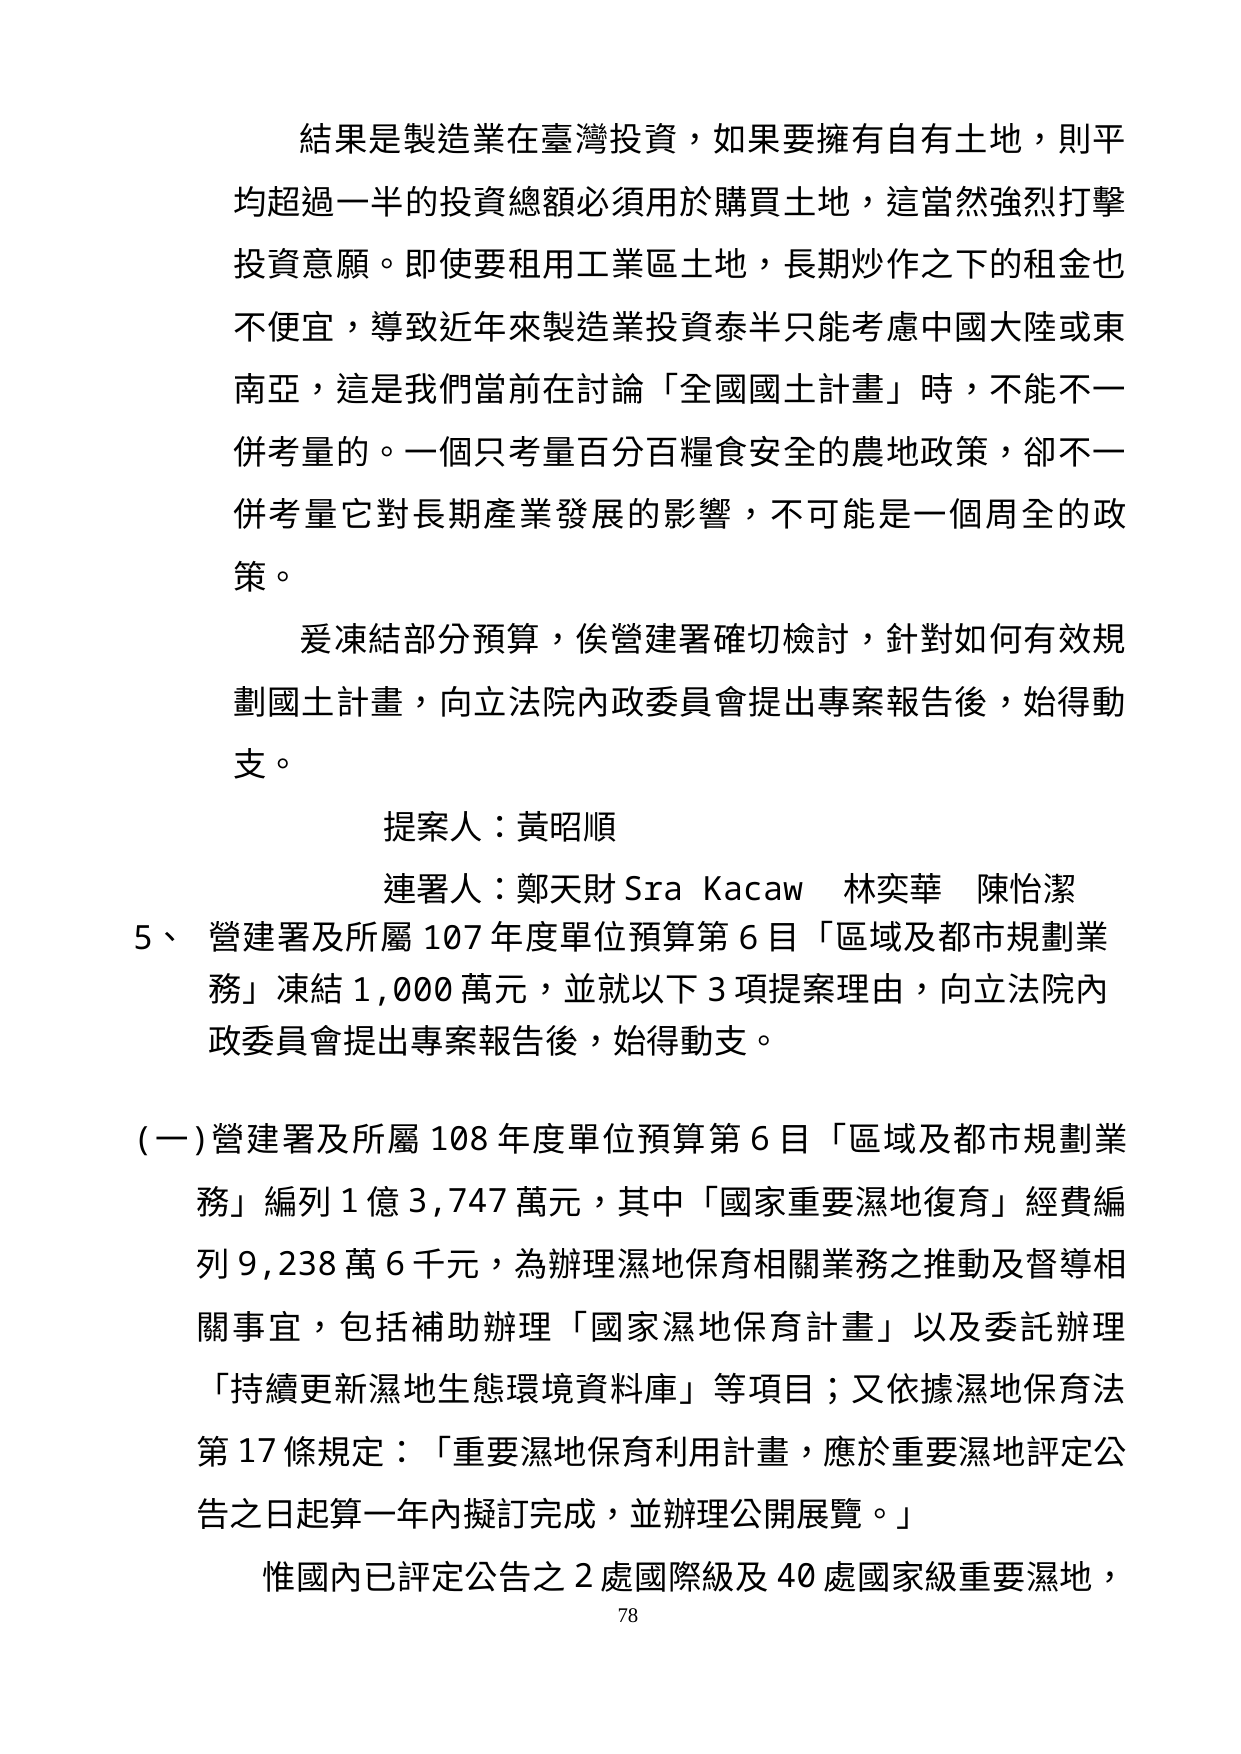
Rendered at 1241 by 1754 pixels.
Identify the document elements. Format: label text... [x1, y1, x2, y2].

text 爰凍結部分預算，俟營建署確切檢討，針對如何有效規劃國土計畫，向立法院內政委員會提出專案報告後，始得動支。 [233, 596, 1127, 783]
list 營建署及所屬107年度單位預算第6目「區域及都市規劃業務」凍結1,000萬元，並就以下3項提案理由，向立法院內政委員會提出專案報告後，始得動支。 [133, 908, 1110, 1064]
text 連署人：鄭天財Sra Kacaw 林奕華 陳怡潔 [383, 846, 1127, 908]
text (一)營建署及所屬108年度單位預算第6目「區域及都市規劃業務」編列1億3,747萬元，其中「國家重要濕地復育」經費編列9,238萬6千元，為辦理濕地保育相關業務之推動及督導相關事宜，包括補助辦理「國家濕地保育計畫」以及委託辦理「持續更新濕地生態環境資料庫」等項目；又依據濕地保育法第17條規定：「重要濕地保育利用計畫，應於重要濕地評定公告之日起算一年內擬訂完成，並辦理公開展覽。」 [133, 1096, 1127, 1533]
text 惟國內已評定公告之2處國際級及40處國家級重要濕地， [195, 1533, 1127, 1596]
text 提案人：黃昭順 [383, 783, 1127, 846]
text 結果是製造業在臺灣投資，如果要擁有自有土地，則平均超過一半的投資總額必須用於購買土地，這當然強烈打擊投資意願。即使要租用工業區土地，長期炒作之下的租金也不便宜，導致近年來製造業投資泰半只能考慮中國大陸或東南亞，這是我們當前在討論「全國國土計畫」時，不能不一併考量的。一個只考量百分百糧食安全的農地政策，卻不一併考量它對長期產業發展的影響，不可能是一個周全的政策。 [233, 96, 1127, 596]
